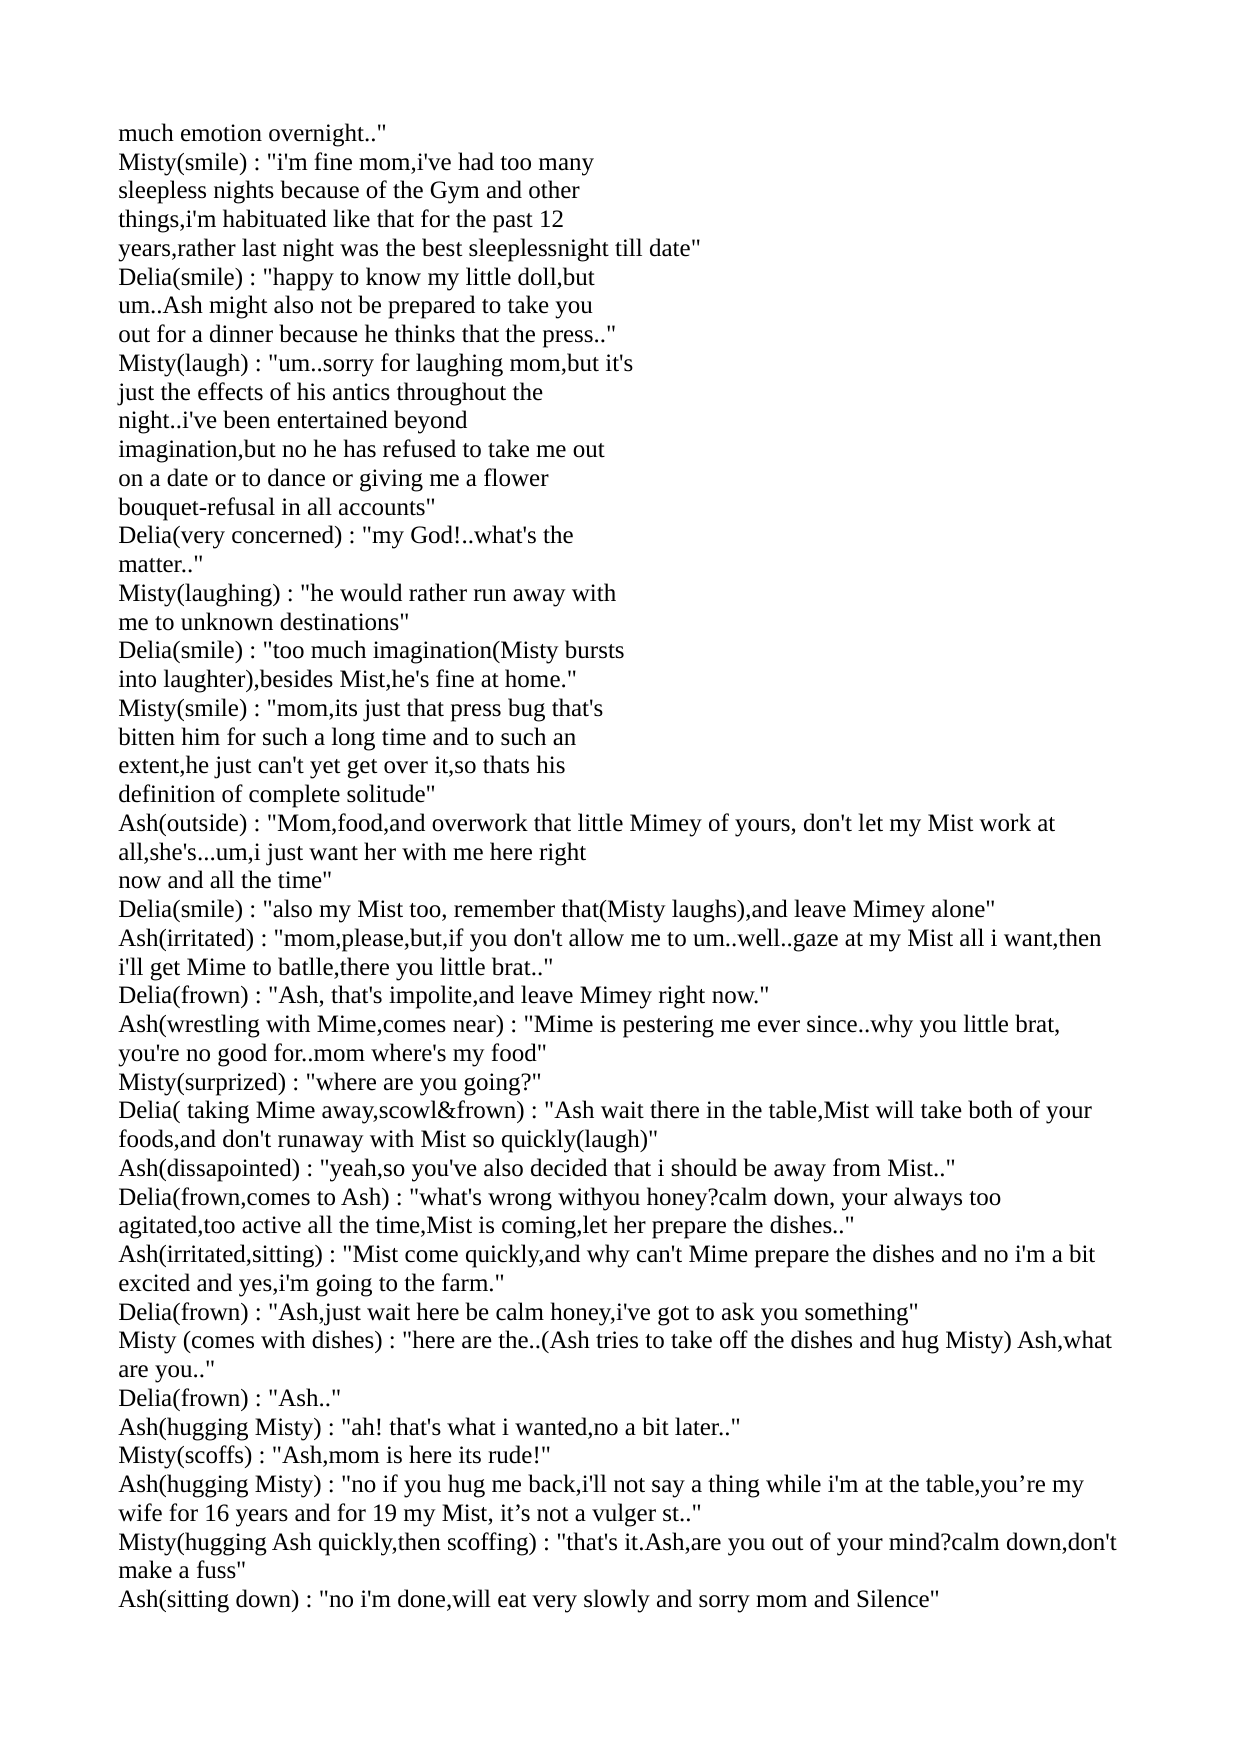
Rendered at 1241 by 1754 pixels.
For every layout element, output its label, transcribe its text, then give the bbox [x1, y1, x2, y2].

text Ash(hugging Misty) : "no if you hug me back,i'll not say a thing while i'm at the table,you’re my wife for 16 years and for 19 my Mist, it’s not a vulger st.." [118, 1469, 1122, 1527]
text things,i'm habituated like that for the past 12 [118, 204, 1122, 233]
text Ash(dissapointed) : "yeah,so you've also decided that i should be away from Mist.." [118, 1153, 1122, 1182]
text Misty(smile) : "mom,its just that press bug that's [118, 693, 1122, 722]
text Misty(hugging Ash quickly,then scoffing) : "that's it.Ash,are you out of your mind?calm down,don't [118, 1527, 1122, 1556]
text Ash(outside) : "Mom,food,and overwork that little Mimey of yours, don't let my Mist work at [118, 808, 1122, 837]
text now and all the time" [118, 866, 1122, 894]
text Misty (comes with dishes) : "here are the..(Ash tries to take off the dishes and hug Misty) Ash,what are you.." [118, 1326, 1122, 1383]
text matter.." [118, 549, 1122, 578]
text Misty(smile) : "i'm fine mom,i've had too many [118, 147, 1122, 176]
text out for a dinner because he thinks that the press.." [118, 319, 1122, 348]
text excited and yes,i'm going to the farm." [118, 1268, 1122, 1297]
text Ash(irritated,sitting) : "Mist come quickly,and why can't Mime prepare the dishes and no i'm a bit [118, 1239, 1122, 1268]
text me to unknown destinations" [118, 607, 1122, 636]
text sleepless nights because of the Gym and other [118, 176, 1122, 204]
text Misty(laughing) : "he would rather run away with [118, 578, 1122, 607]
text bouquet-refusal in all accounts" [118, 492, 1122, 521]
text on a date or to dance or giving me a flower [118, 463, 1122, 492]
text much emotion overnight.." [118, 118, 1122, 147]
text Delia(smile) : "also my Mist too, remember that(Misty laughs),and leave Mimey alone" [118, 894, 1122, 923]
text foods,and don't runaway with Mist so quickly(laugh)" [118, 1124, 1122, 1153]
text make a fuss" [118, 1556, 1122, 1584]
text all,she's...um,i just want her with me here right [118, 837, 1122, 866]
text Ash(sitting down) : "no i'm done,will eat very slowly and sorry mom and Silence" [118, 1584, 1122, 1613]
text definition of complete solitude" [118, 779, 1122, 808]
text Delia(frown,comes to Ash) : "what's wrong withyou honey?calm down, your always too agitated,too active all the time,Mist is coming,let her prepare the dishes.." [118, 1182, 1122, 1239]
text Delia(frown) : "Ash, that's impolite,and leave Mimey right now." [118, 981, 1122, 1009]
text just the effects of his antics throughout the [118, 377, 1122, 406]
text Delia( taking Mime away,scowl&frown) : "Ash wait there in the table,Mist will take both of your [118, 1096, 1122, 1124]
text Misty(scoffs) : "Ash,mom is here its rude!" [118, 1441, 1122, 1469]
text Misty(surprized) : "where are you going?" [118, 1067, 1122, 1096]
text Delia(very concerned) : "my God!..what's the [118, 521, 1122, 549]
text Ash(wrestling with Mime,comes near) : "Mime is pestering me ever since..why you little brat, you're no good for..mom where's my food" [118, 1009, 1122, 1067]
text Delia(smile) : "too much imagination(Misty bursts [118, 636, 1122, 664]
text imagination,but no he has refused to take me out [118, 434, 1122, 463]
text Delia(frown) : "Ash,just wait here be calm honey,i've got to ask you something" [118, 1297, 1122, 1326]
text um..Ash might also not be prepared to take you [118, 291, 1122, 319]
text Ash(hugging Misty) : "ah! that's what i wanted,no a bit later.." [118, 1412, 1122, 1441]
text years,rather last night was the best sleeplessnight till date" [118, 233, 1122, 262]
text bitten him for such a long time and to such an [118, 722, 1122, 751]
text Delia(smile) : "happy to know my little doll,but [118, 262, 1122, 291]
text Misty(laugh) : "um..sorry for laughing mom,but it's [118, 348, 1122, 377]
text into laughter),besides Mist,he's fine at home." [118, 664, 1122, 693]
text Delia(frown) : "Ash.." [118, 1383, 1122, 1412]
text Ash(irritated) : "mom,please,but,if you don't allow me to um..well..gaze at my Mist all i want,then i'll get Mime to batlle,there you little brat.." [118, 923, 1122, 981]
text extent,he just can't yet get over it,so thats his [118, 751, 1122, 779]
text night..i've been entertained beyond [118, 406, 1122, 434]
